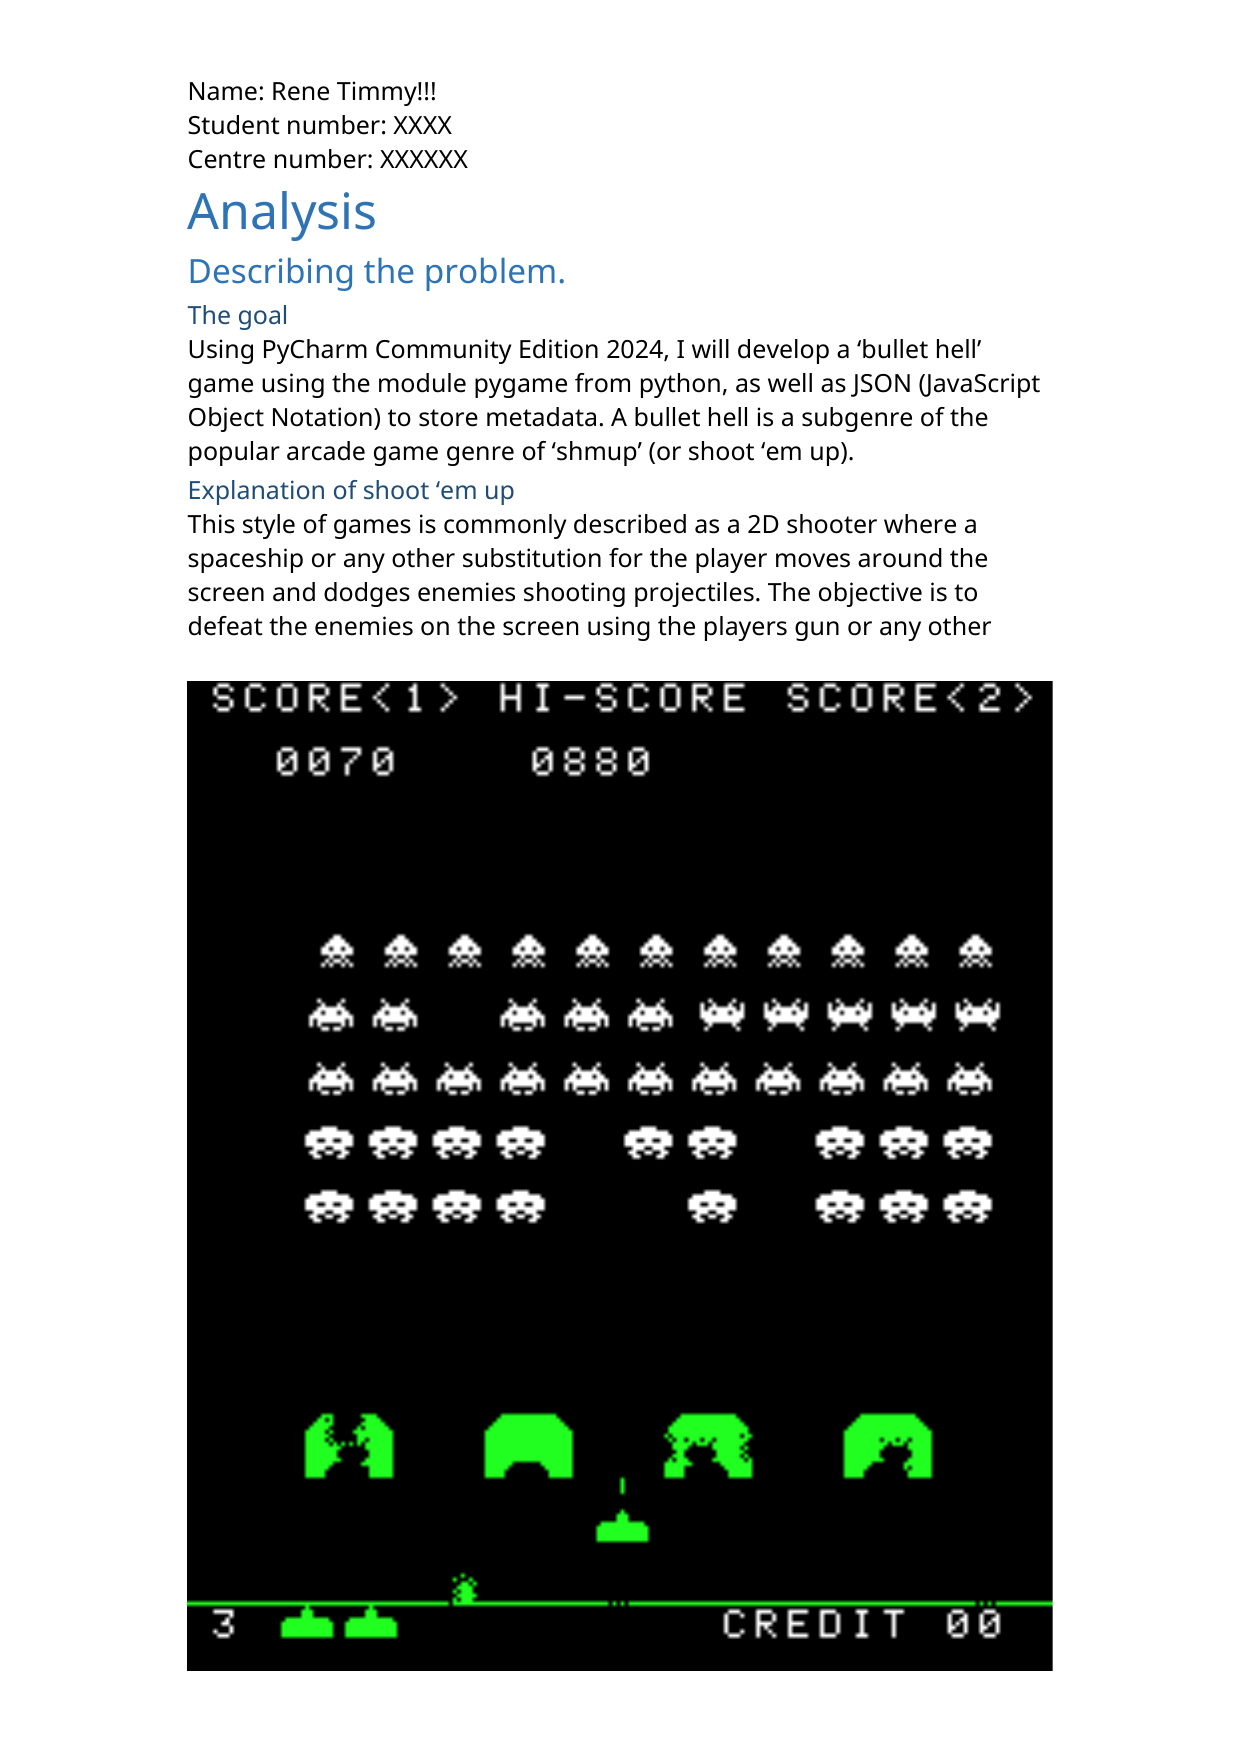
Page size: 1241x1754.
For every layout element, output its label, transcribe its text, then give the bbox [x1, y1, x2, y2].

subtitle Describing the problem. [187, 248, 1053, 294]
picture [187, 681, 1053, 1671]
text This style of games is commonly described as a 2D shooter where a spaceship or any other substitution for the player moves around the screen and dodges enemies shooting projectiles. The objective is to defeat the enemies on the screen using the players gun or any other [187, 506, 1053, 643]
subtitle Analysis [187, 176, 1053, 244]
subtitle The goal [187, 298, 1053, 332]
subtitle Explanation of shoot ‘em up [187, 472, 1053, 506]
text Using PyCharm Community Edition 2024, I will develop a ‘bullet hell’ game using the module pygame from python, as well as JSON (JavaScript Object Notation) to store metadata. A bullet hell is a subgenre of the popular arcade game genre of ‘shmup’ (or shoot ‘em up). [187, 332, 1053, 468]
